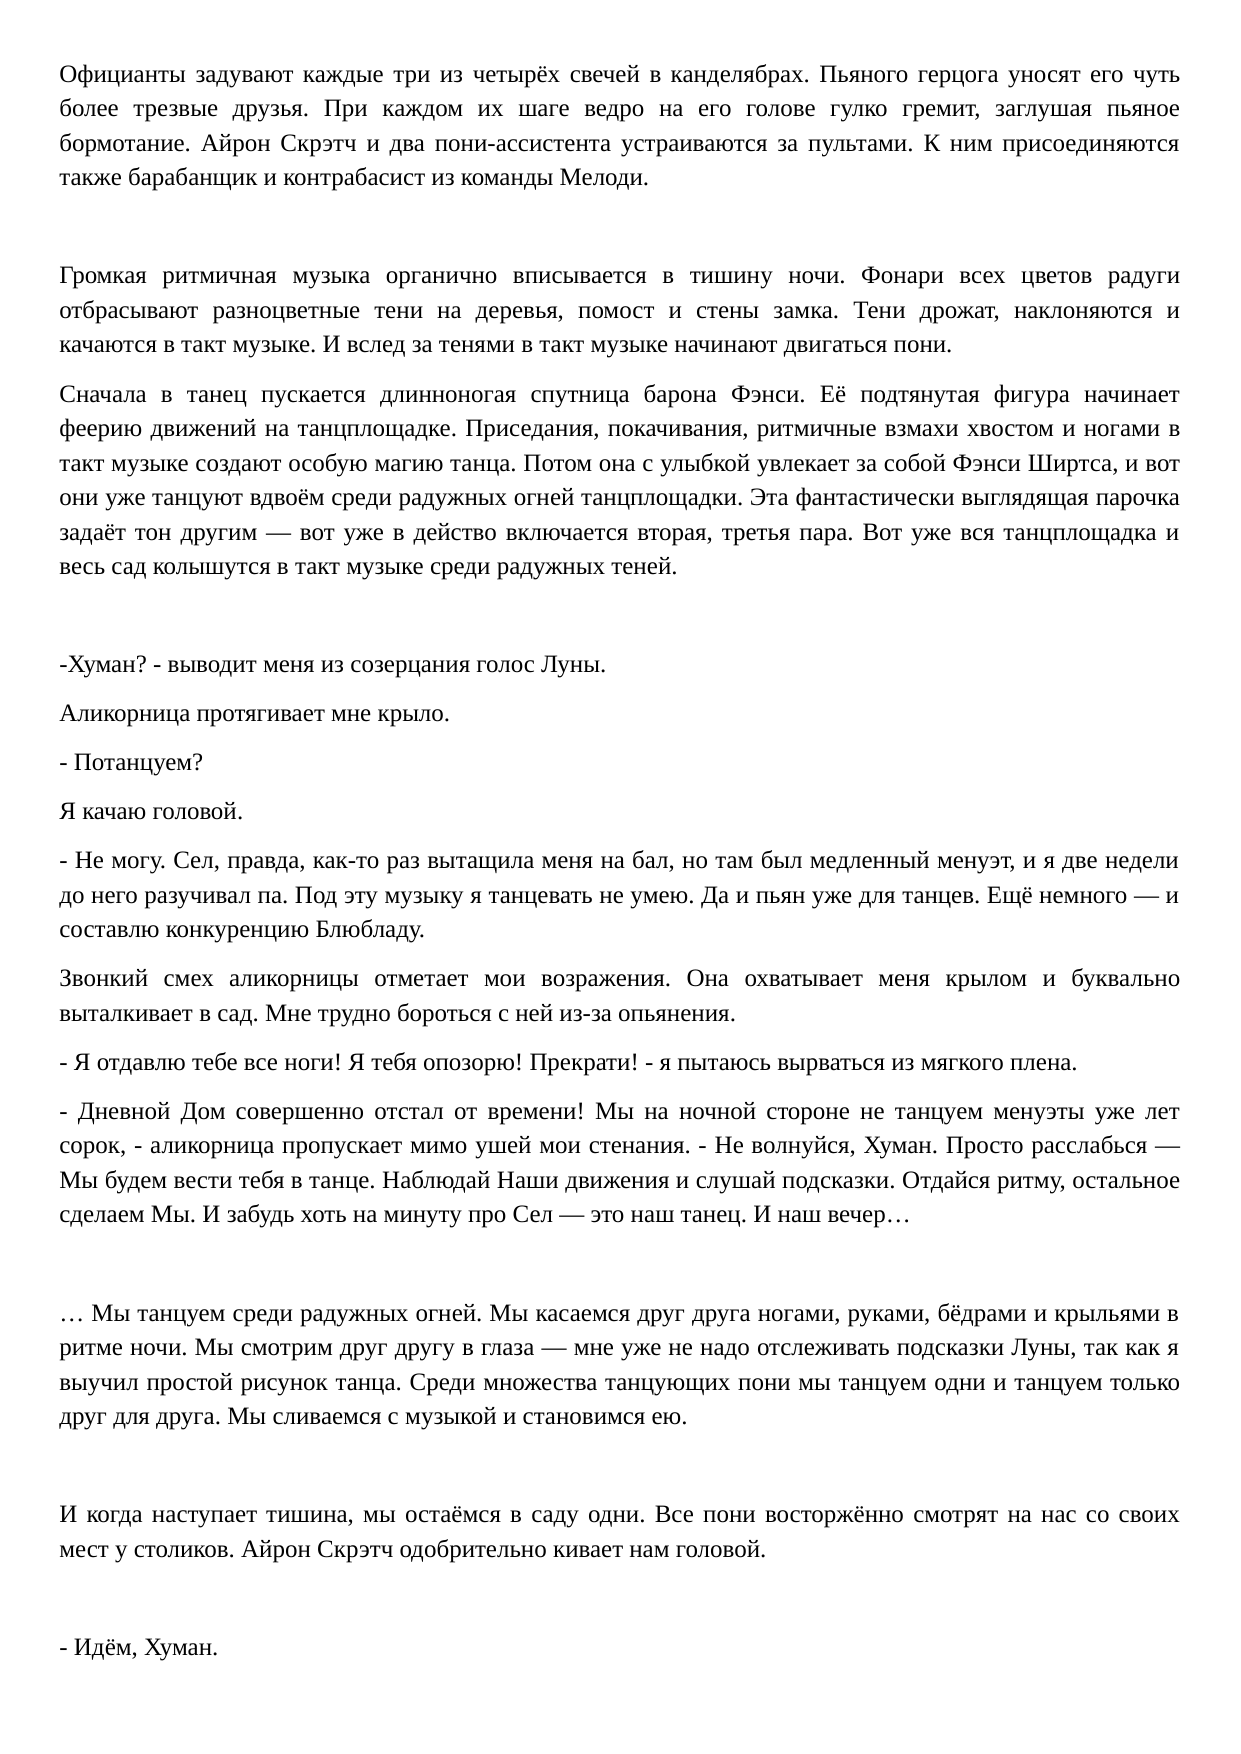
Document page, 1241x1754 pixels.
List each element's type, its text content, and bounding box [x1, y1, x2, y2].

text - Дневной Дом совершенно отстал от времени! Мы на ночной стороне не танцуем менуэты уже лет сорок, - аликорница пропускает мимо ушей мои стенания. - Не волнуйся, Хуман. Просто расслабься — Мы будем вести тебя в танце. Наблюдай Наши движения и слушай подсказки. Отдайся ритму, остальное сделаем Мы. И забудь хоть на минуту про Сел — это наш танец. И наш вечер… [59, 1096, 1181, 1228]
text Я качаю головой. [59, 796, 1181, 825]
text - Идём, Хуман. [59, 1632, 1181, 1661]
text Громкая ритмичная музыка органично вписывается в тишину ночи. Фонари всех цветов радуги отбрасывают разноцветные тени на деревья, помост и стены замка. Тени дрожат, наклоняются и качаются в такт музыке. И вслед за тенями в такт музыке начинают двигаться пони. [59, 261, 1181, 358]
text - Не могу. Сел, правда, как-то раз вытащила меня на бал, но там был медленный менуэт, и я две недели до него разучивал па. Под эту музыку я танцевать не умею. Да и пьян уже для танцев. Ещё немного — и составлю конкуренцию Блюбладу. [59, 845, 1181, 943]
text Официанты задувают каждые три из четырёх свечей в канделябрах. Пьяного герцога уносят его чуть более трезвые друзья. При каждом их шаге ведро на его голове гулко гремит, заглушая пьяное бормотание. Айрон Скрэтч и два пони-ассистента устраиваются за пультами. К ним присоединяются также барабанщик и контрабасист из команды Мелоди. [59, 59, 1181, 191]
text … Мы танцуем среди радужных огней. Мы касаемся друг друга ногами, руками, бёдрами и крыльями в ритме ночи. Мы смотрим друг другу в глаза — мне уже не надо отслеживать подсказки Луны, так как я выучил простой рисунок танца. Среди множества танцующих пони мы танцуем одни и танцуем только друг для друга. Мы сливаемся с музыкой и становимся ею. [59, 1298, 1181, 1430]
text Аликорница протягивает мне крыло. [59, 698, 1181, 727]
text Звонкий смех аликорницы отметает мои возражения. Она охватывает меня крылом и буквально выталкивает в сад. Мне трудно бороться с ней из-за опьянения. [59, 963, 1181, 1027]
text Сначала в танец пускается длинноногая спутница барона Фэнси. Её подтянутая фигура начинает феерию движений на танцплощадке. Приседания, покачивания, ритмичные взмахи хвостом и ногами в такт музыке создают особую магию танца. Потом она с улыбкой увлекает за собой Фэнси Ширтса, и вот они уже танцуют вдвоём среди радужных огней танцплощадки. Эта фантастически выглядящая парочка задаёт тон другим — вот уже в действо включается вторая, третья пара. Вот уже вся танцплощадка и весь сад колышутся в такт музыке среди радужных теней. [59, 379, 1181, 580]
text И когда наступает тишина, мы остаёмся в саду одни. Все пони восторжённо смотрят на нас со своих мест у столиков. Айрон Скрэтч одобрительно кивает нам головой. [59, 1499, 1181, 1562]
text -Хуман? - выводит меня из созерцания голос Луны. [59, 649, 1181, 678]
text - Я отдавлю тебе все ноги! Я тебя опозорю! Прекрати! - я пытаюсь вырваться из мягкого плена. [59, 1047, 1181, 1076]
text - Потанцуем? [59, 747, 1181, 776]
